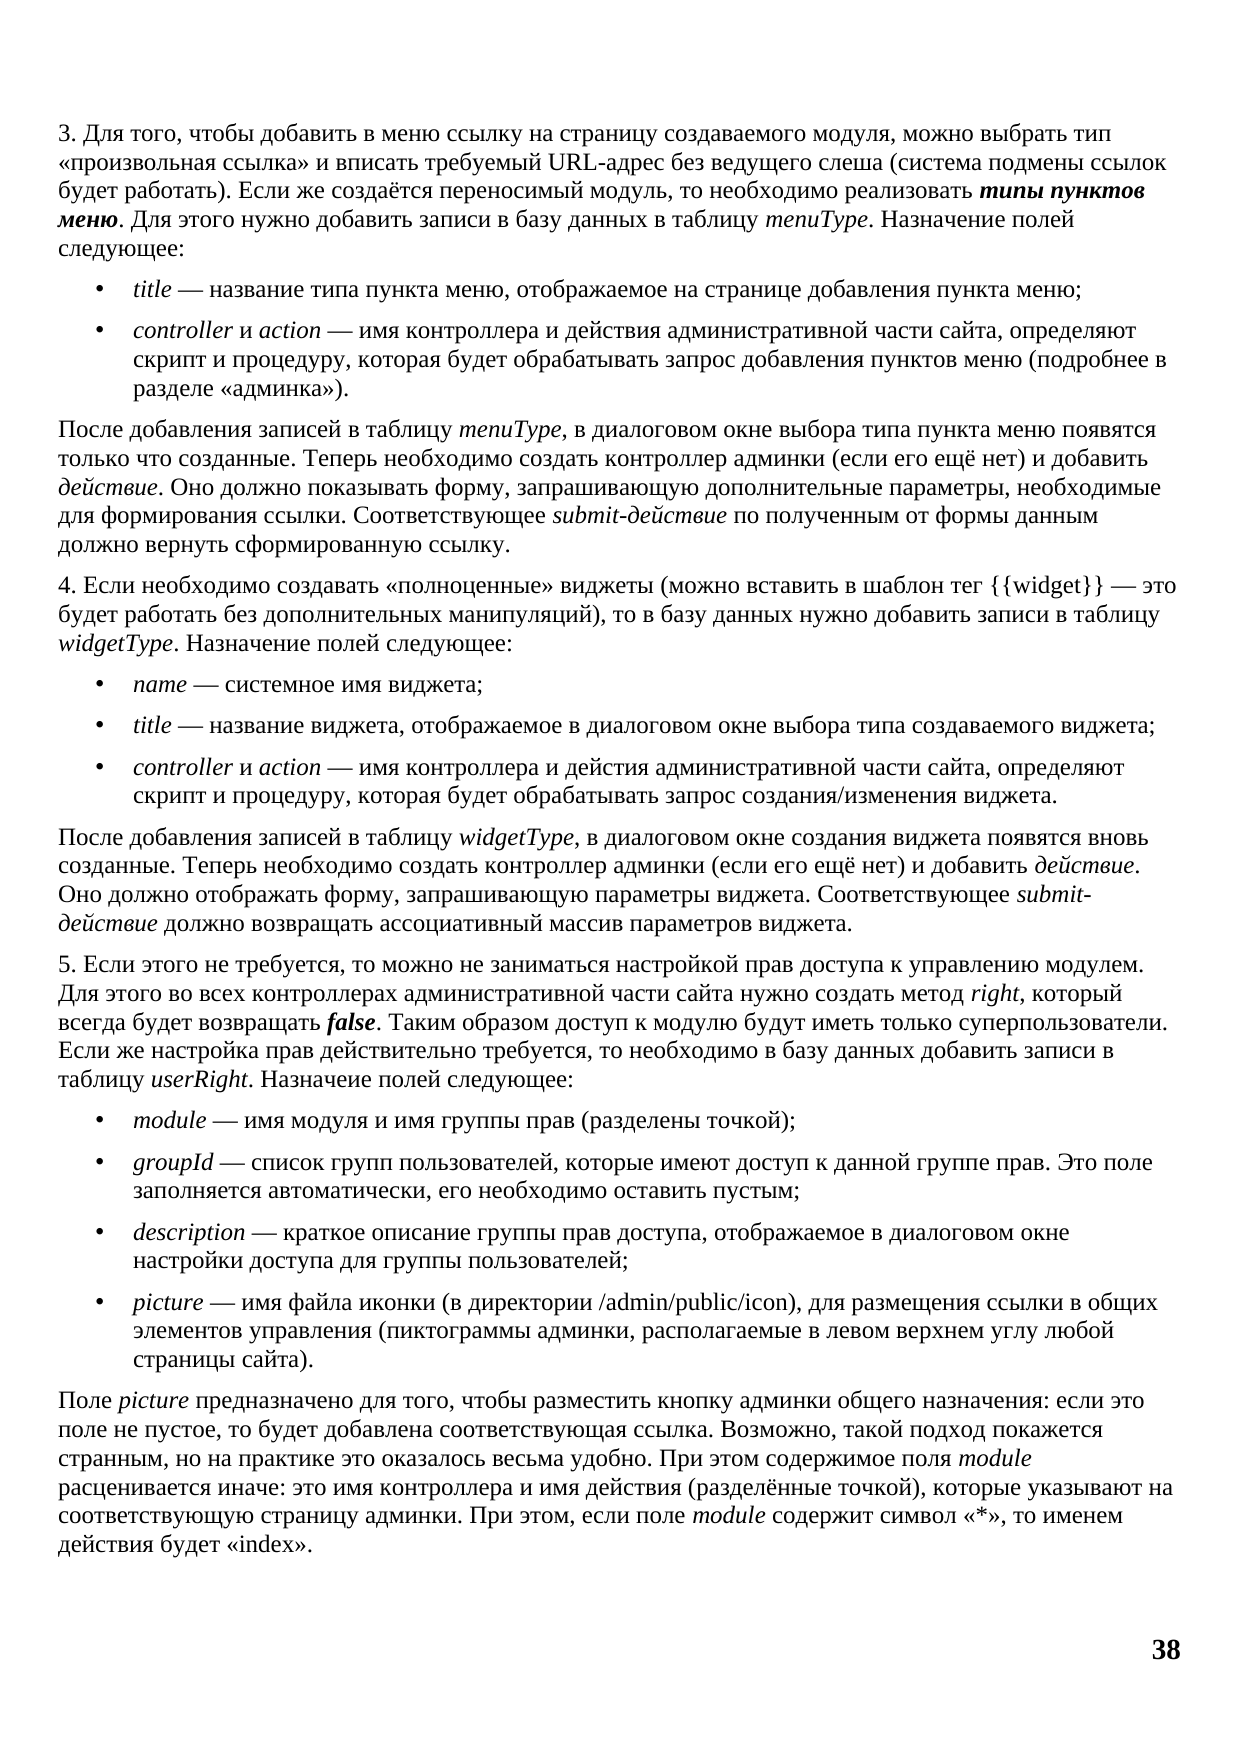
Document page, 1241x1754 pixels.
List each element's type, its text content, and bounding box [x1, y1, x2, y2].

text После добавления записей в таблицу widgetType, в диалоговом окне создания виджета появятся вновь созданные. Теперь необходимо создать контроллер админки (если его ещё нет) и добавить действие. Оно должно отображать форму, запрашивающую параметры виджета. Соответствующее submit-действие должно возвращать ассоциативный массив параметров виджета. [58, 822, 1181, 937]
list controller и action — имя контроллера и действия административной части сайта, определяют скрипт и процедуру, которая будет обрабатывать запрос добавления пунктов меню (подробнее в разделе «админка»). [95, 316, 1181, 402]
list name — системное имя виджета; [95, 669, 1181, 698]
text После добавления записей в таблицу menuType, в диалоговом окне выбора типа пункта меню появятся только что созданные. Теперь необходимо создать контроллер админки (если его ещё нет) и добавить действие. Оно должно показывать форму, запрашивающую дополнительные параметры, необходимые для формирования ссылки. Соответствующее submit-действие по полученным от формы данным должно вернуть сформированную ссылку. [58, 414, 1181, 558]
list module — имя модуля и имя группы прав (разделены точкой); [95, 1106, 1181, 1134]
list title — название виджета, отображаемое в диалоговом окне выбора типа создаваемого виджета; [95, 711, 1181, 739]
text 3. Для того, чтобы добавить в меню ссылку на страницу создаваемого модуля, можно выбрать тип «произвольная ссылка» и вписать требуемый URL-адрес без ведущего слеша (система подмены ссылок будет работать). Если же создаётся переносимый модуль, то необходимо реализовать типы пунктов меню. Для этого нужно добавить записи в базу данных в таблицу menuType. Назначение полей следующее: [58, 118, 1181, 262]
text Поле picture предназначено для того, чтобы разместить кнопку админки общего назначения: если это поле не пустое, то будет добавлена соответствующая ссылка. Возможно, такой подход покажется странным, но на практике это оказалось весьма удобно. При этом содержимое поля module расценивается иначе: это имя контроллера и имя действия (разделённые точкой), которые указывают на соответствующую страницу админки. При этом, если поле module содержит символ «*», то именем действия будет «index». [58, 1386, 1181, 1558]
list description — краткое описание группы прав доступа, отображаемое в диалоговом окне настройки доступа для группы пользователей; [95, 1217, 1181, 1274]
list picture — имя файла иконки (в директории /admin/public/icon), для размещения ссылки в общих элементов управления (пиктограммы админки, располагаемые в левом верхнем углу любой страницы сайта). [95, 1287, 1181, 1373]
text 5. Если этого не требуется, то можно не заниматься настройкой прав доступа к управлению модулем. Для этого во всех контроллерах административной части сайта нужно создать метод right, который всегда будет возвращать false. Таким образом доступ к модулю будут иметь только суперпользователи. Если же настройка прав действительно требуется, то необходимо в базу данных добавить записи в таблицу userRight. Назначеие полей следующее: [58, 949, 1181, 1093]
list groupId — список групп пользователей, которые имеют доступ к данной группе прав. Это поле заполняется автоматически, его необходимо оставить пустым; [95, 1147, 1181, 1204]
text 4. Если необходимо создавать «полноценные» виджеты (можно вставить в шаблон тег {{widget}} — это будет работать без дополнительных манипуляций), то в базу данных нужно добавить записи в таблицу widgetType. Назначение полей следующее: [58, 571, 1181, 657]
list controller и action — имя контроллера и дейстия административной части сайта, определяют скрипт и процедуру, которая будет обрабатывать запрос создания/изменения виджета. [95, 752, 1181, 809]
list title — название типа пункта меню, отображаемое на странице добавления пункта меню; [95, 274, 1181, 303]
